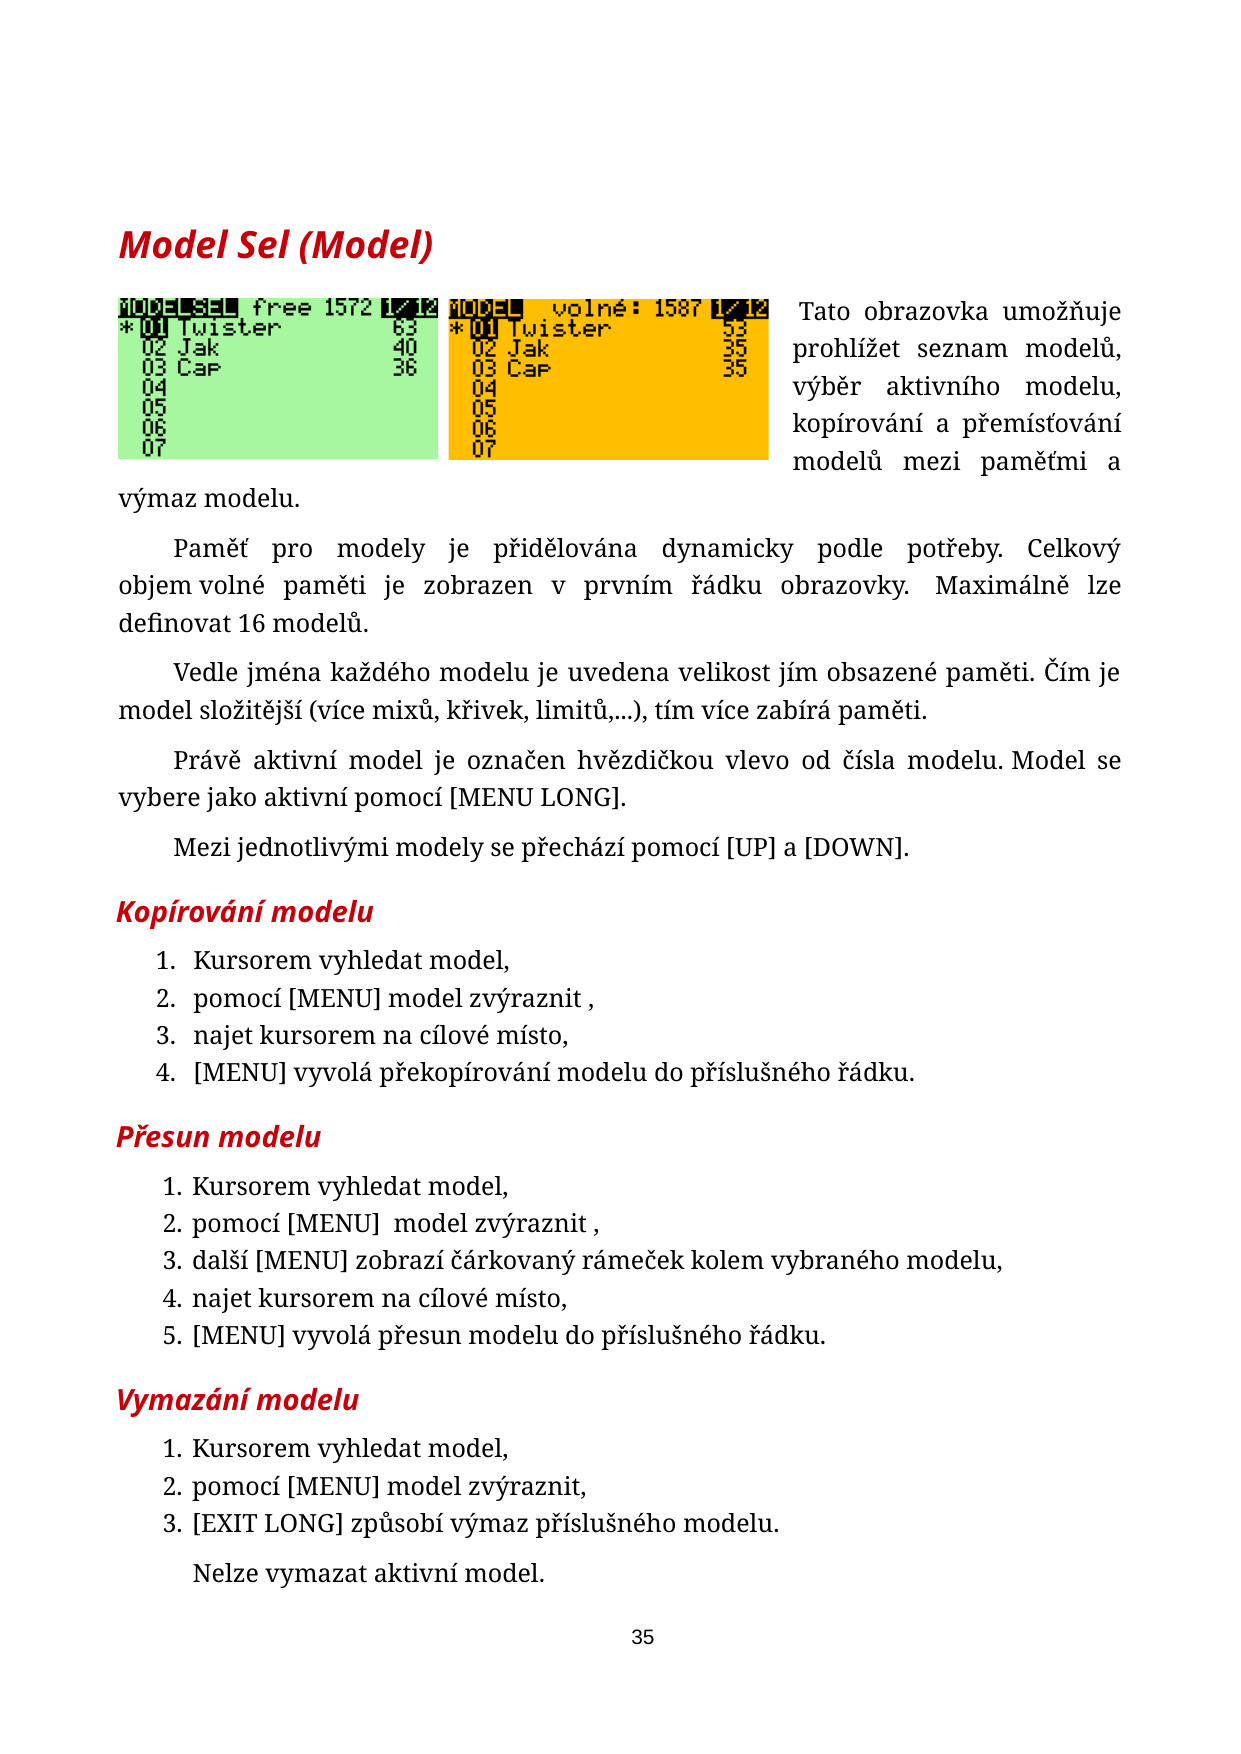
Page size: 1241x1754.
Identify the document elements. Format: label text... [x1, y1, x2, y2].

text Mezi jednotlivými modely se přechází pomocí [UP] a [DOWN]. [118, 830, 1122, 864]
list pomocí [MENU] model zvýraznit, [162, 1468, 1122, 1502]
list [MENU] vyvolá přesun modelu do příslušného řádku. [162, 1318, 1122, 1352]
list Kursorem vyhledat model, [156, 943, 1122, 977]
text Nelze vymazat aktivní model. [118, 1556, 1122, 1589]
list najet kursorem na cílové místo, [156, 1018, 1122, 1052]
text Tato obrazovka umožňuje prohlížet seznam modelů, vý­běr aktivního modelu, kopí­rování a přemísťování mode­lů mezi paměťmi a výmaz modelu. [118, 460, 1122, 514]
list další [MENU] zobrazí čárkovaný rámeček kolem vybraného modelu, [162, 1243, 1122, 1277]
text Právě aktivní model je označen hvězdičkou vlevo od čísla modelu. Model se vybere jako aktivní pomocí [MENU LONG]. [118, 742, 1122, 814]
subtitle Kopírování modelu [116, 891, 1122, 931]
list pomocí [MENU] model zvýraznit , [162, 1206, 1122, 1239]
list najet kursorem na cílové místo, [162, 1280, 1122, 1314]
text Paměť pro modely je přidělována dynamicky podle potřeby. Celkový objem volné paměti je zobrazen v prvním řádku obrazovky. Maximálně lze definovat 16 modelů. [118, 530, 1122, 639]
list Kursorem vyhledat model, [162, 1431, 1122, 1465]
picture [448, 299, 769, 460]
text Vedle jména každého modelu je uvedena velikost jím obsazené paměti. Čím je model složitější (více mixů, křivek, limitů,...), tím více zabírá paměti. [118, 655, 1122, 727]
list Kursorem vyhledat model, [162, 1168, 1122, 1202]
subtitle Vymazání modelu [116, 1379, 1122, 1419]
picture [118, 298, 439, 459]
list [EXIT LONG] způsobí výmaz příslušného modelu. [162, 1506, 1122, 1540]
list [MENU] vyvolá překopírování modelu do příslušného řádku. [156, 1055, 1122, 1089]
list pomocí [MENU] model zvýraznit , [156, 980, 1122, 1014]
subtitle Model Sel (Model) [118, 218, 1122, 269]
subtitle Přesun modelu [116, 1117, 1122, 1156]
